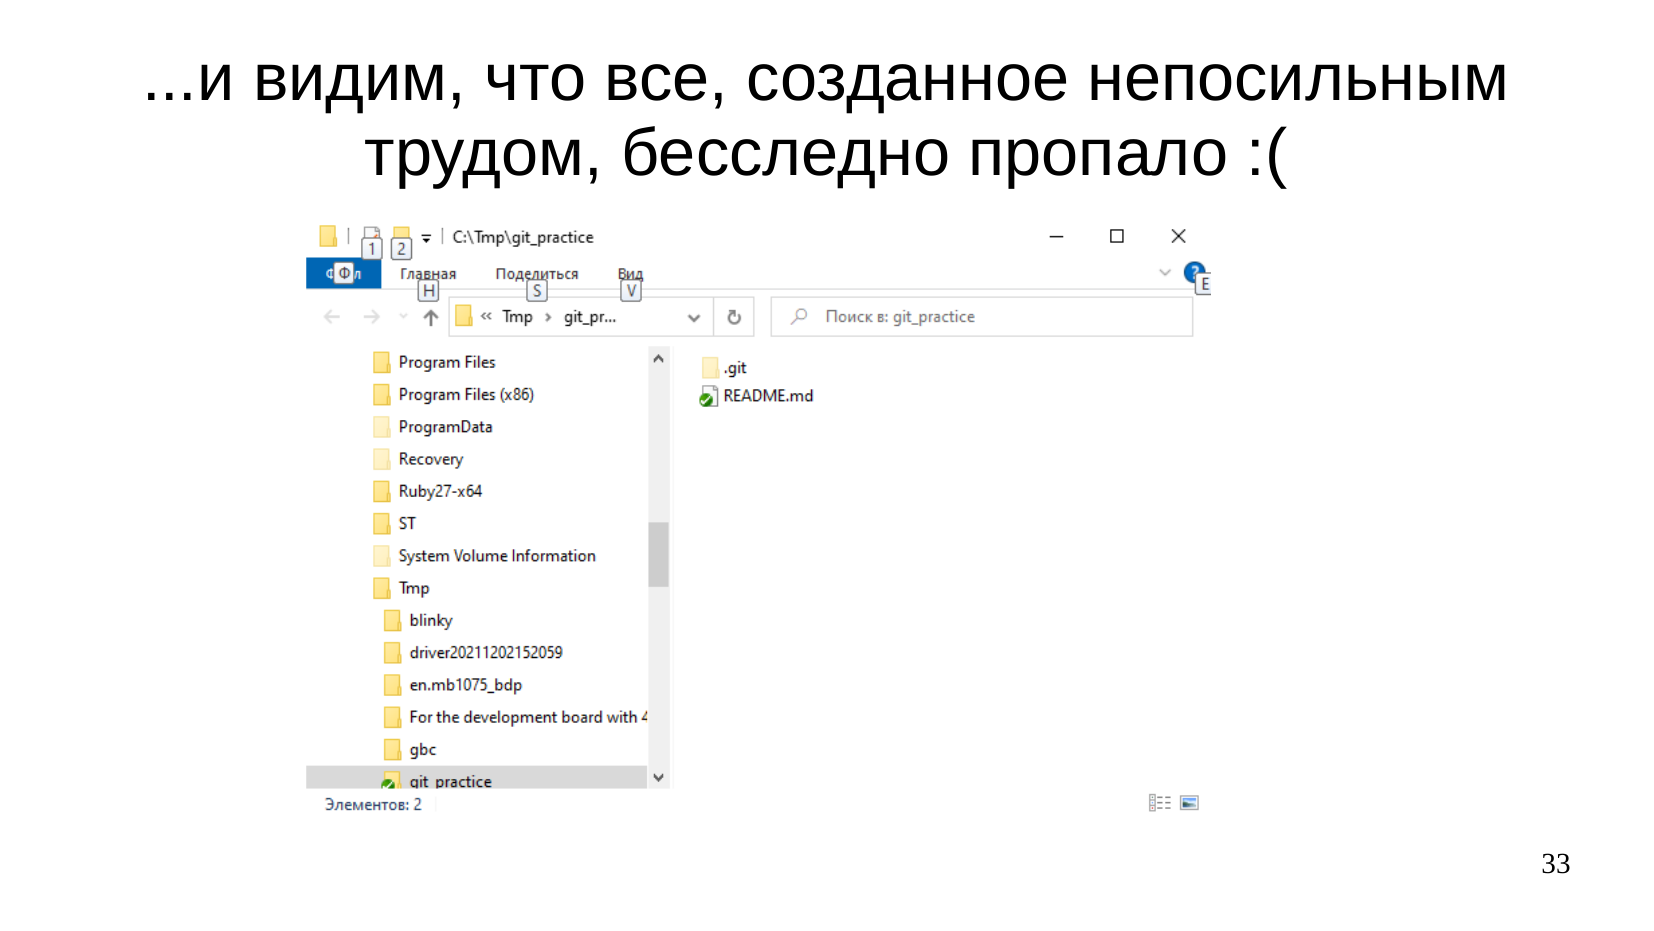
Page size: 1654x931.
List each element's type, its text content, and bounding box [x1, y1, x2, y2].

title ...и видим, что все, созданное непосильным трудом, бесследно пропало :( [82, 37, 1571, 193]
picture [305, 216, 1211, 821]
